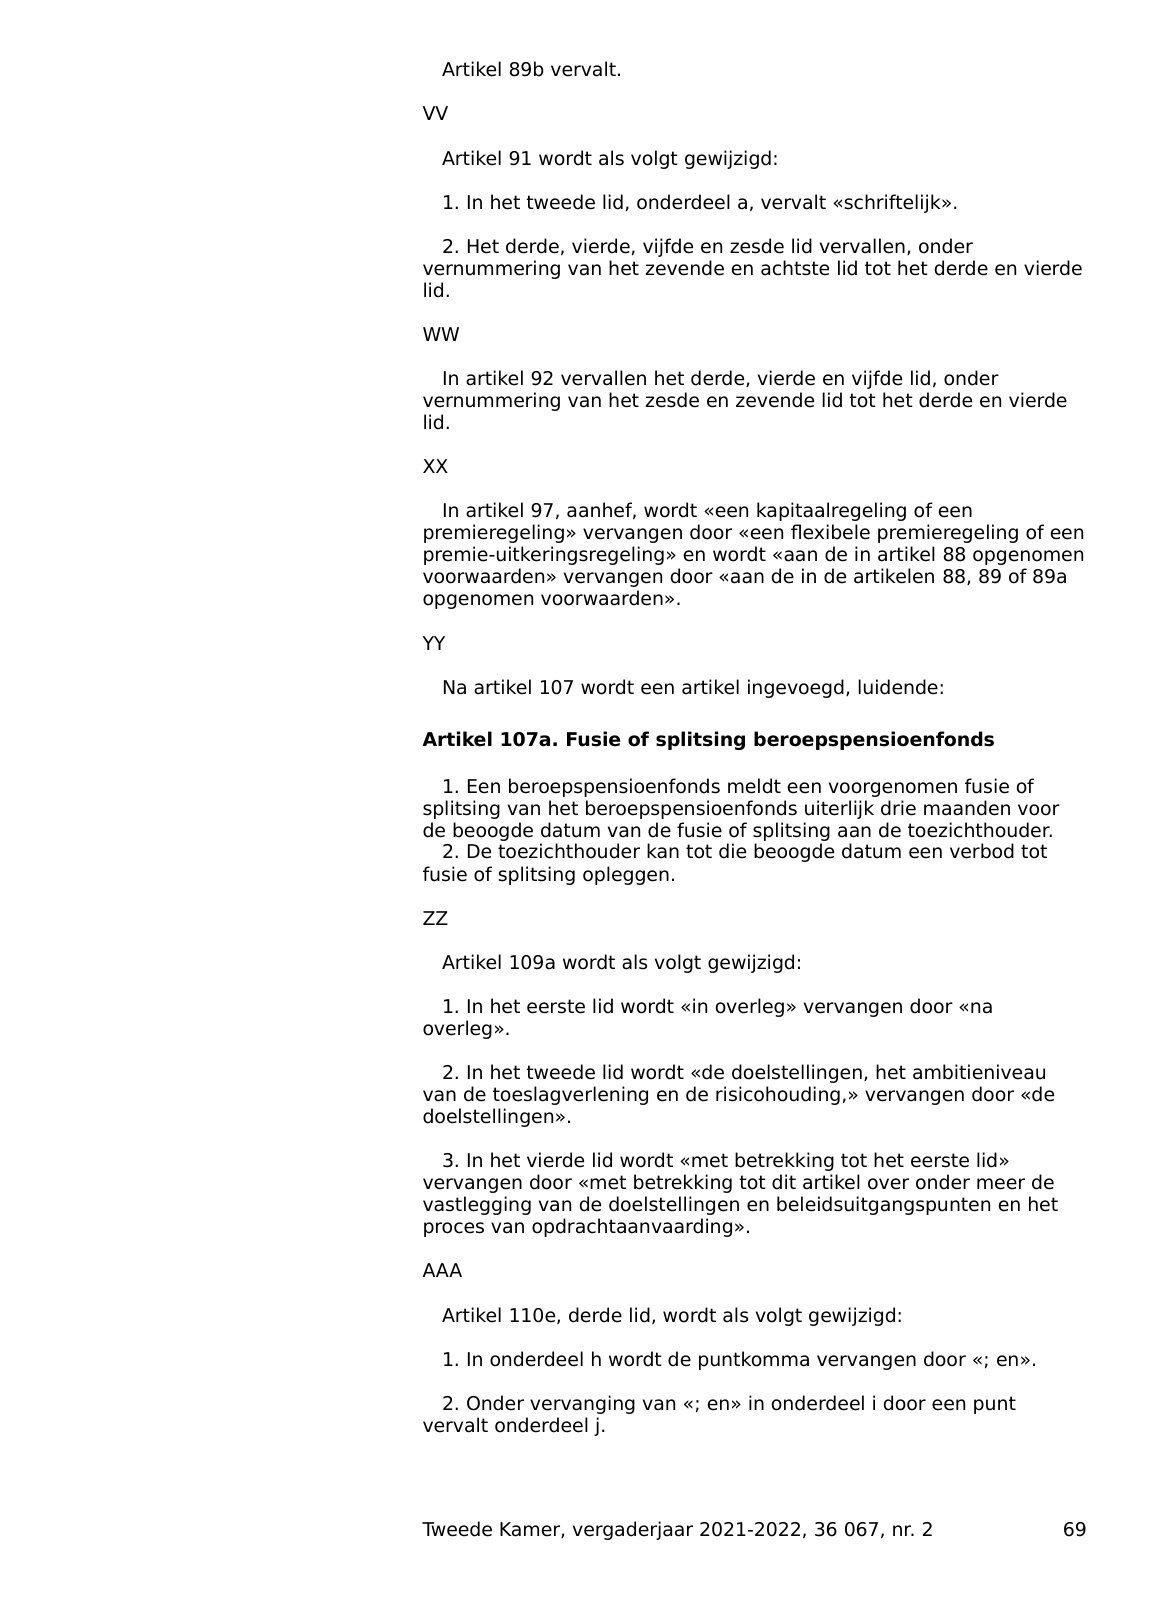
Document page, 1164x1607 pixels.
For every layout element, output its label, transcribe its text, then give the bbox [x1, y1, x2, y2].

text 3. In het vierde lid wordt «met betrekking tot het eerste lid» vervangen door «met betrekking tot dit artikel over onder meer de vastlegging van de doelstellingen en beleidsuitgangspunten en het proces van opdrachtaanvaarding». [422, 1150, 1087, 1238]
text 1. In het eerste lid wordt «in overleg» vervangen door «na overleg». [422, 996, 1087, 1040]
text Artikel 109a wordt als volgt gewijzigd: [422, 952, 1087, 974]
text Na artikel 107 wordt een artikel ingevoegd, luidende: [422, 677, 1087, 698]
text 2. Het derde, vierde, vijfde en zesde lid vervallen, onder vernummering van het zevende en achtste lid tot het derde en vierde lid. [422, 236, 1087, 302]
text AAA [422, 1260, 1087, 1282]
text YY [422, 632, 1087, 654]
text In artikel 92 vervallen het derde, vierde en vijfde lid, onder vernummering van het zesde en zevende lid tot het derde en vierde lid. [422, 368, 1087, 434]
text 2. In het tweede lid wordt «de doelstellingen, het ambitieniveau van de toeslagverlening en de risicohouding,» vervangen door «de doelstellingen». [422, 1062, 1087, 1128]
text 1. In onderdeel h wordt de puntkomma vervangen door «; en». [422, 1349, 1087, 1371]
subtitle Artikel 107a. Fusie of splitsing beroepspensioenfonds [422, 728, 1087, 751]
text Artikel 89b vervalt. [422, 59, 1087, 81]
text XX [422, 456, 1087, 478]
text Artikel 110e, derde lid, wordt als volgt gewijzigd: [422, 1304, 1087, 1326]
text Artikel 91 wordt als volgt gewijzigd: [422, 147, 1087, 169]
text VV [422, 103, 1087, 125]
text WW [422, 324, 1087, 346]
text In artikel 97, aanhef, wordt «een kapitaalregeling of een premieregeling» vervangen door «een flexibele premieregeling of een premie-uitkeringsregeling» en wordt «aan de in artikel 88 opgenomen voorwaarden» vervangen door «aan de in de artikelen 88, 89 of 89a opgenomen voorwaarden». [422, 500, 1087, 610]
text 2. De toezichthouder kan tot die beoogde datum een verbod tot fusie of splitsing opleggen. [422, 841, 1087, 885]
text 1. In het tweede lid, onderdeel a, vervalt «schriftelijk». [422, 192, 1087, 213]
text ZZ [422, 908, 1087, 929]
text 2. Onder vervanging van «; en» in onderdeel i door een punt vervalt onderdeel j. [422, 1393, 1087, 1437]
text 1. Een beroepspensioenfonds meldt een voorgenomen fusie of splitsing van het beroepspensioenfonds uiterlijk drie maanden voor de beoogde datum van de fusie of splitsing aan de toezichthouder. [422, 776, 1087, 841]
